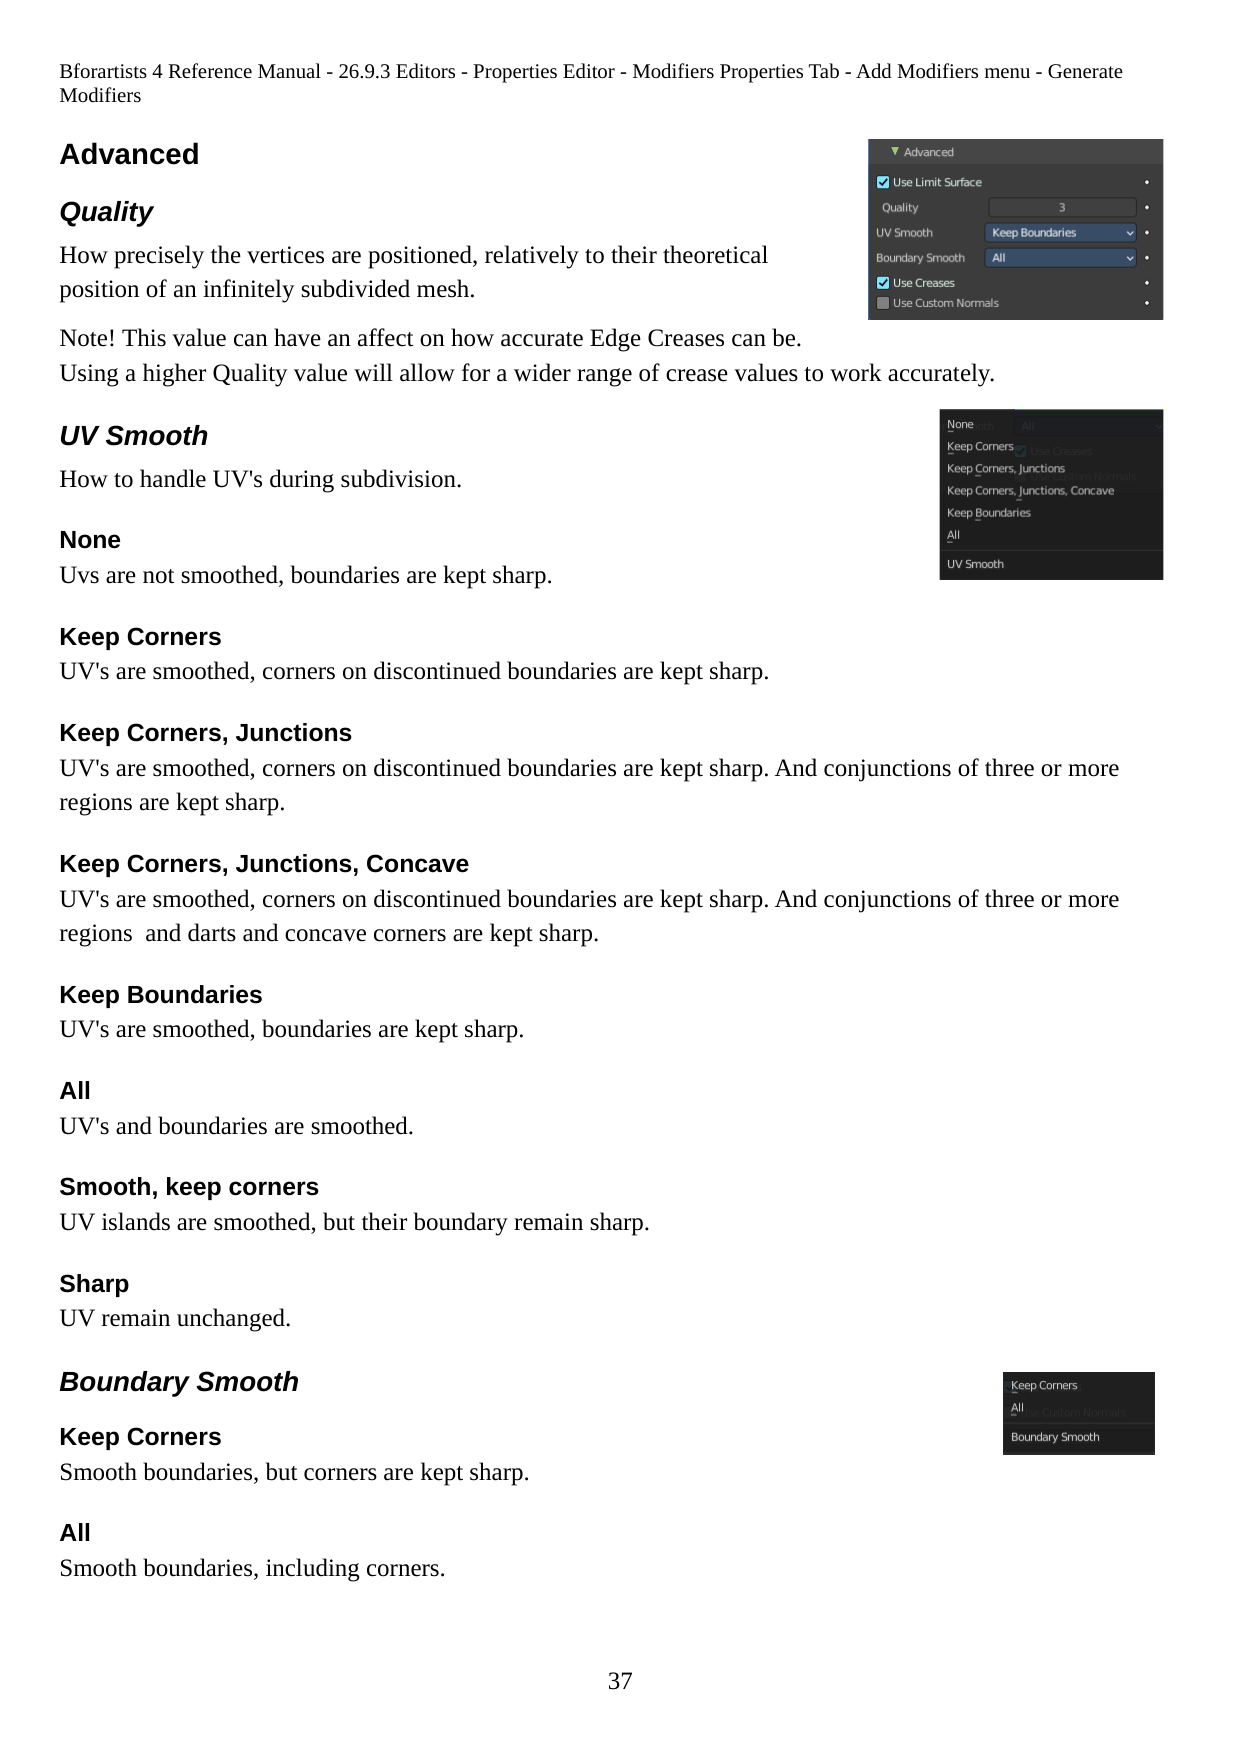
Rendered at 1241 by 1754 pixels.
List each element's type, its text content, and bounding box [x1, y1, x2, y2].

text UV's are smoothed, boundaries are kept sharp. [59, 1014, 1181, 1043]
subtitle [1164, 525, 1181, 554]
subtitle Smooth, keep corners [59, 1172, 1181, 1201]
subtitle UV Smooth [59, 419, 939, 451]
text Note! This value can have an affect on how accurate Edge Creases can be. Using a higher Quality value will allow for a wider range of crease values to work accurately. [59, 323, 1181, 387]
subtitle [1164, 419, 1181, 451]
subtitle Quality [59, 195, 868, 227]
text Smooth boundaries, including corners. [59, 1553, 1181, 1582]
subtitle All [59, 1518, 1181, 1547]
picture [1003, 1372, 1155, 1455]
subtitle Keep Boundaries [59, 980, 1181, 1008]
subtitle Advanced [59, 137, 1181, 170]
text UV's are smoothed, corners on discontinued boundaries are kept sharp. And conjunctions of three or more regions and darts and concave corners are kept sharp. [59, 884, 1181, 947]
subtitle Keep Corners, Junctions [59, 718, 1181, 747]
subtitle None [59, 525, 939, 554]
text UV remain unchanged. [59, 1303, 1181, 1332]
picture [868, 139, 1164, 320]
subtitle [1155, 1422, 1181, 1451]
text Smooth boundaries, but corners are kept sharp. [59, 1457, 1181, 1486]
subtitle [1164, 195, 1181, 227]
subtitle Keep Corners [59, 622, 1181, 650]
text UV's are smoothed, corners on discontinued boundaries are kept sharp. And conjunctions of three or more regions are kept sharp. [59, 753, 1181, 816]
picture [939, 409, 1164, 580]
subtitle Keep Corners [59, 1422, 1003, 1451]
subtitle Sharp [59, 1269, 1181, 1297]
subtitle Keep Corners, Junctions, Concave [59, 849, 1181, 877]
text UV islands are smoothed, but their boundary remain sharp. [59, 1207, 1181, 1236]
text UV's are smoothed, corners on discontinued boundaries are kept sharp. [59, 656, 1181, 685]
text Uvs are not smoothed, boundaries are kept sharp. [59, 560, 1181, 589]
text UV's and boundaries are smoothed. [59, 1111, 1181, 1139]
text How to handle UV's during subdivision. [59, 464, 939, 492]
subtitle Boundary Smooth [59, 1365, 1181, 1397]
subtitle All [59, 1076, 1181, 1104]
text How precisely the vertices are positioned, relatively to their theoretical position of an infinitely subdivided mesh. [59, 240, 868, 303]
